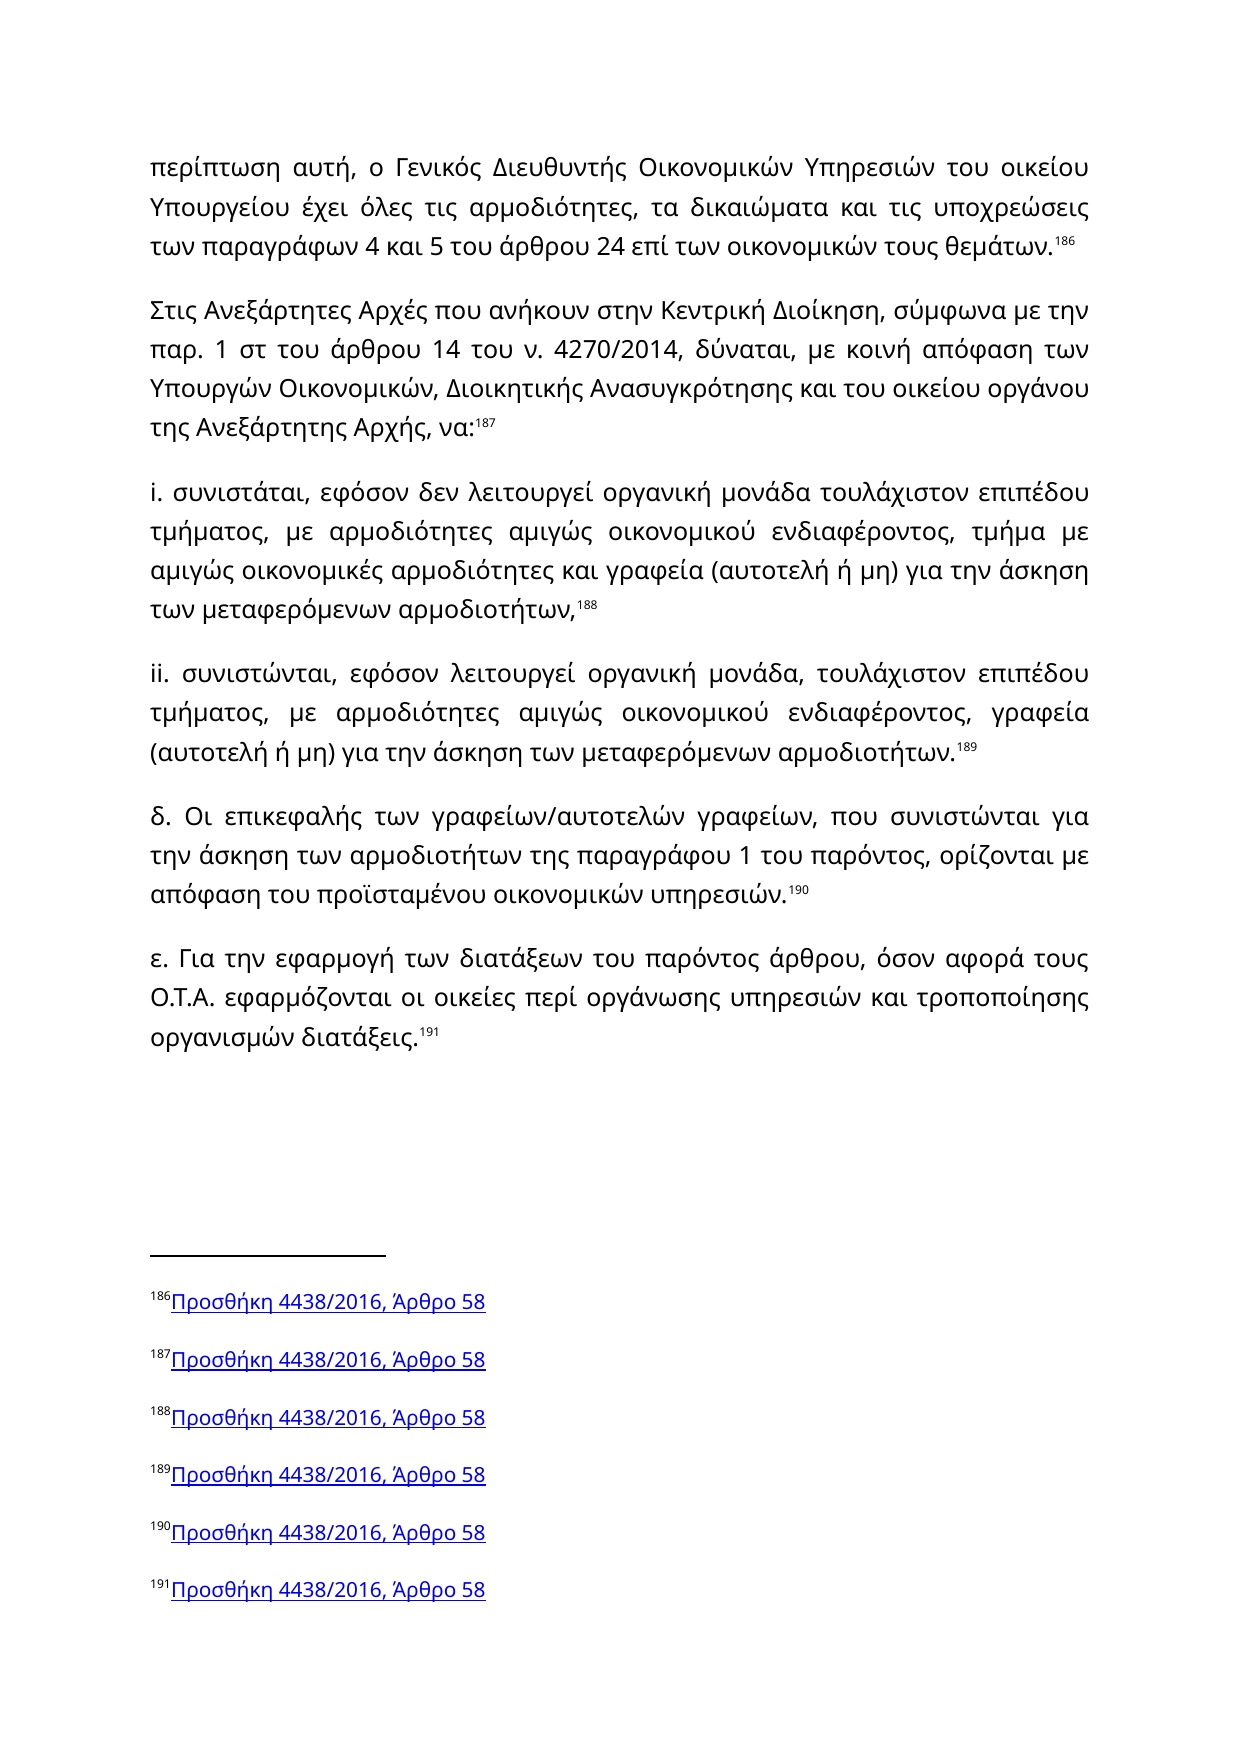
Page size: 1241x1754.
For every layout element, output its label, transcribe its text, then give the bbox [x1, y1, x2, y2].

text ii. συνιστώνται, εφόσον λειτουργεί οργανική μονάδα, τουλάχιστον επιπέδου τμήματος, με αρμοδιότητες αμιγώς οικονομικού ενδιαφέροντος, γραφεία (αυτοτελή ή μη) για την άσκηση των μεταφερόμενων αρμοδιοτήτων. [150, 656, 1090, 768]
text Προσθήκη 4438/2016, Άρθρο 58 [150, 1576, 1090, 1604]
text δ. Οι επικεφαλής των γραφείων/αυτοτελών γραφείων, που συνιστώνται για την άσκηση των αρμοδιοτήτων της παραγράφου 1 του παρόντος, ορίζονται με απόφαση του προϊσταμένου οικονομικών υπηρεσιών. [150, 798, 1090, 911]
text Προσθήκη 4438/2016, Άρθρο 58 [150, 1518, 1090, 1546]
text περίπτωση αυτή, ο Γενικός Διευθυντής Οικονομικών Υπηρεσιών του οικείου Υπουργείου έχει όλες τις αρμοδιότητες, τα δικαιώματα και τις υποχρεώσεις των παραγράφων 4 και 5 του άρθρου 24 επί των οικονομικών τους θεμάτων. [150, 150, 1090, 262]
text Προσθήκη 4438/2016, Άρθρο 58 [150, 1345, 1090, 1373]
text Προσθήκη 4438/2016, Άρθρο 58 [150, 1403, 1090, 1431]
text ε. Για την εφαρμογή των διατάξεων του παρόντος άρθρου, όσον αφορά τους Ο.Τ.Α. εφαρμόζονται οι οικείες περί οργάνωσης υπηρεσιών και τροποποίησης οργανισμών διατάξεις. [150, 941, 1090, 1053]
text Προσθήκη 4438/2016, Άρθρο 58 [150, 1460, 1090, 1489]
text i. συνιστάται, εφόσον δεν λειτουργεί οργανική μονάδα τουλάχιστον επιπέδου τμήματος, με αρμοδιότητες αμιγώς οικονομικού ενδιαφέροντος, τμήμα με αμιγώς οικονομικές αρμοδιότητες και γραφεία (αυτοτελή ή μη) για την άσκηση των μεταφερόμενων αρμοδιοτήτων, [150, 474, 1090, 626]
text Προσθήκη 4438/2016, Άρθρο 58 [150, 1287, 1090, 1316]
text Στις Ανεξάρτητες Αρχές που ανήκουν στην Κεντρική Διοίκηση, σύμφωνα με την παρ. 1 στ του άρθρου 14 του ν. 4270/2014, δύναται, με κοινή απόφαση των Υπουργών Οικονομικών, Διοικητικής Ανασυγκρότησης και του οικείου οργάνου της Ανεξάρτητης Αρχής, να: [150, 292, 1090, 444]
